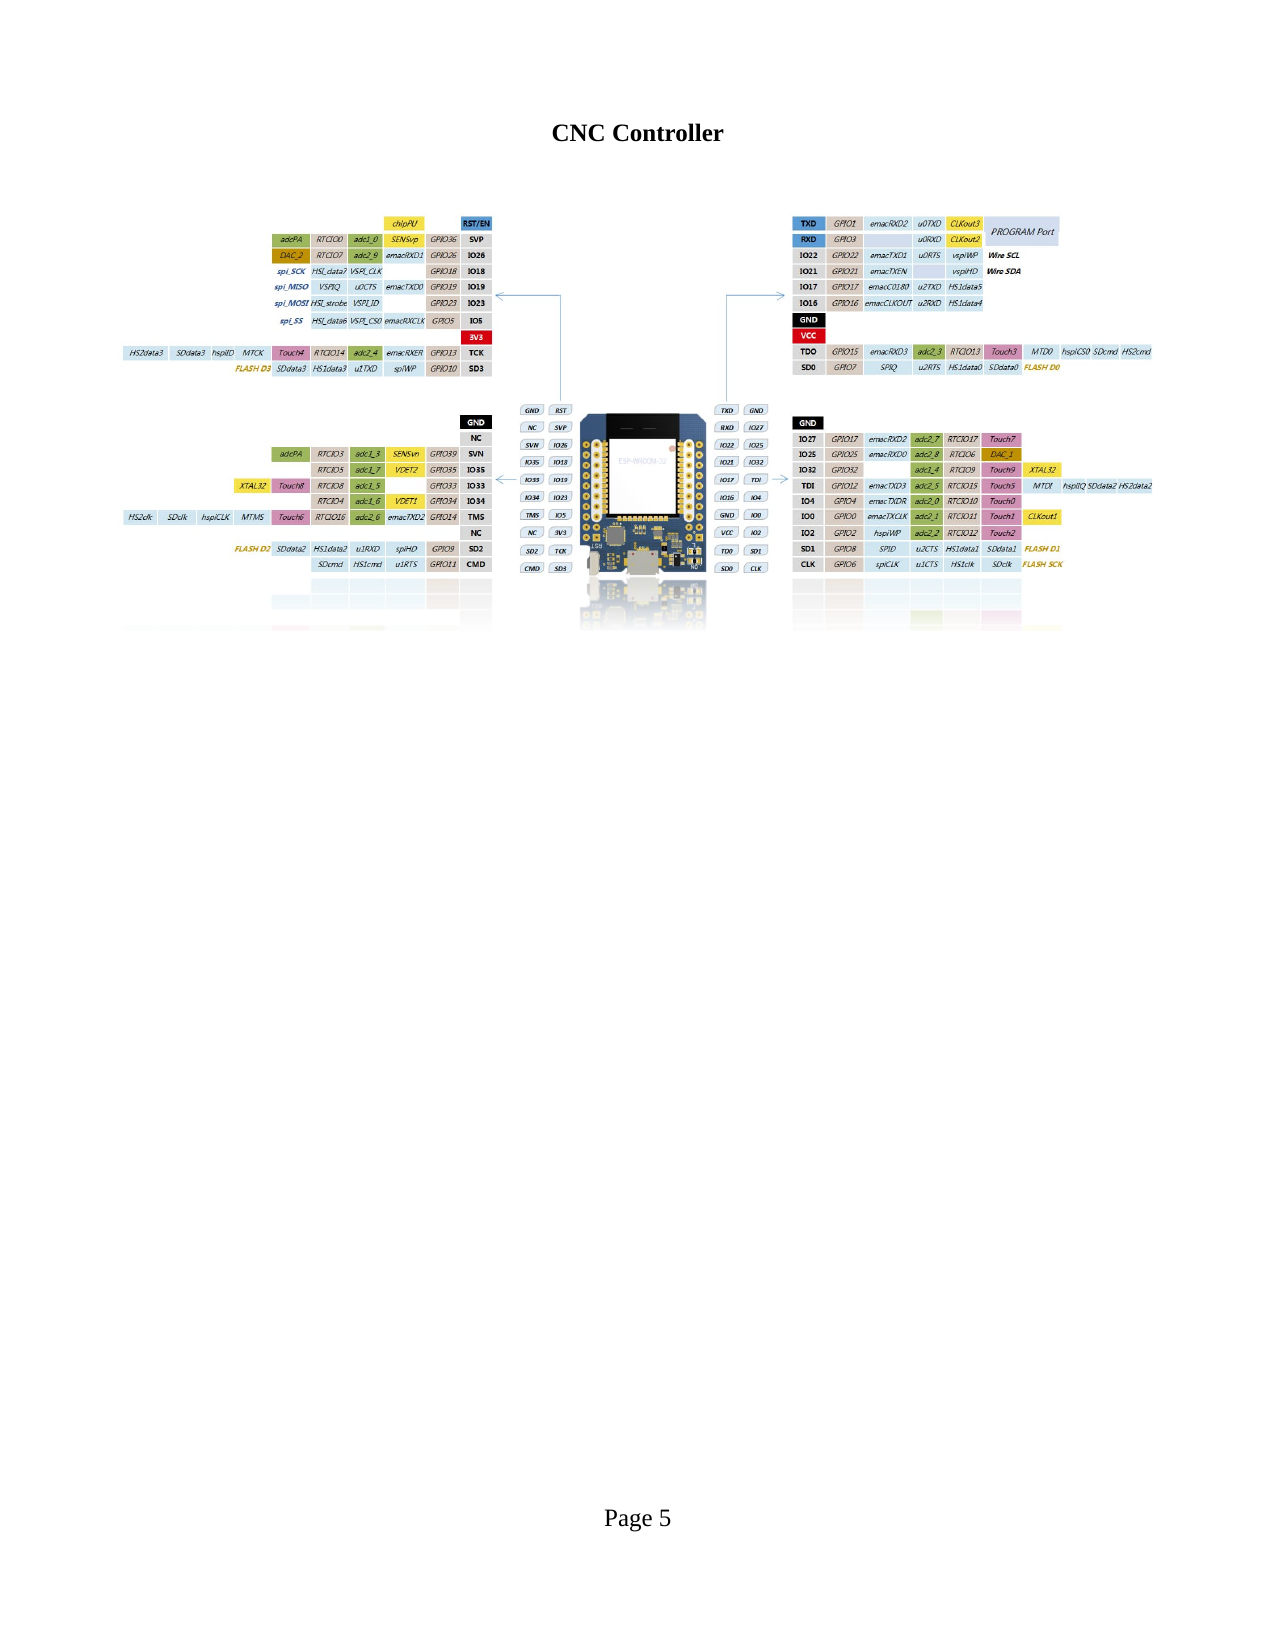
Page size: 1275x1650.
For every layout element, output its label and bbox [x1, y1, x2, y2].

picture [118, 176, 1157, 631]
